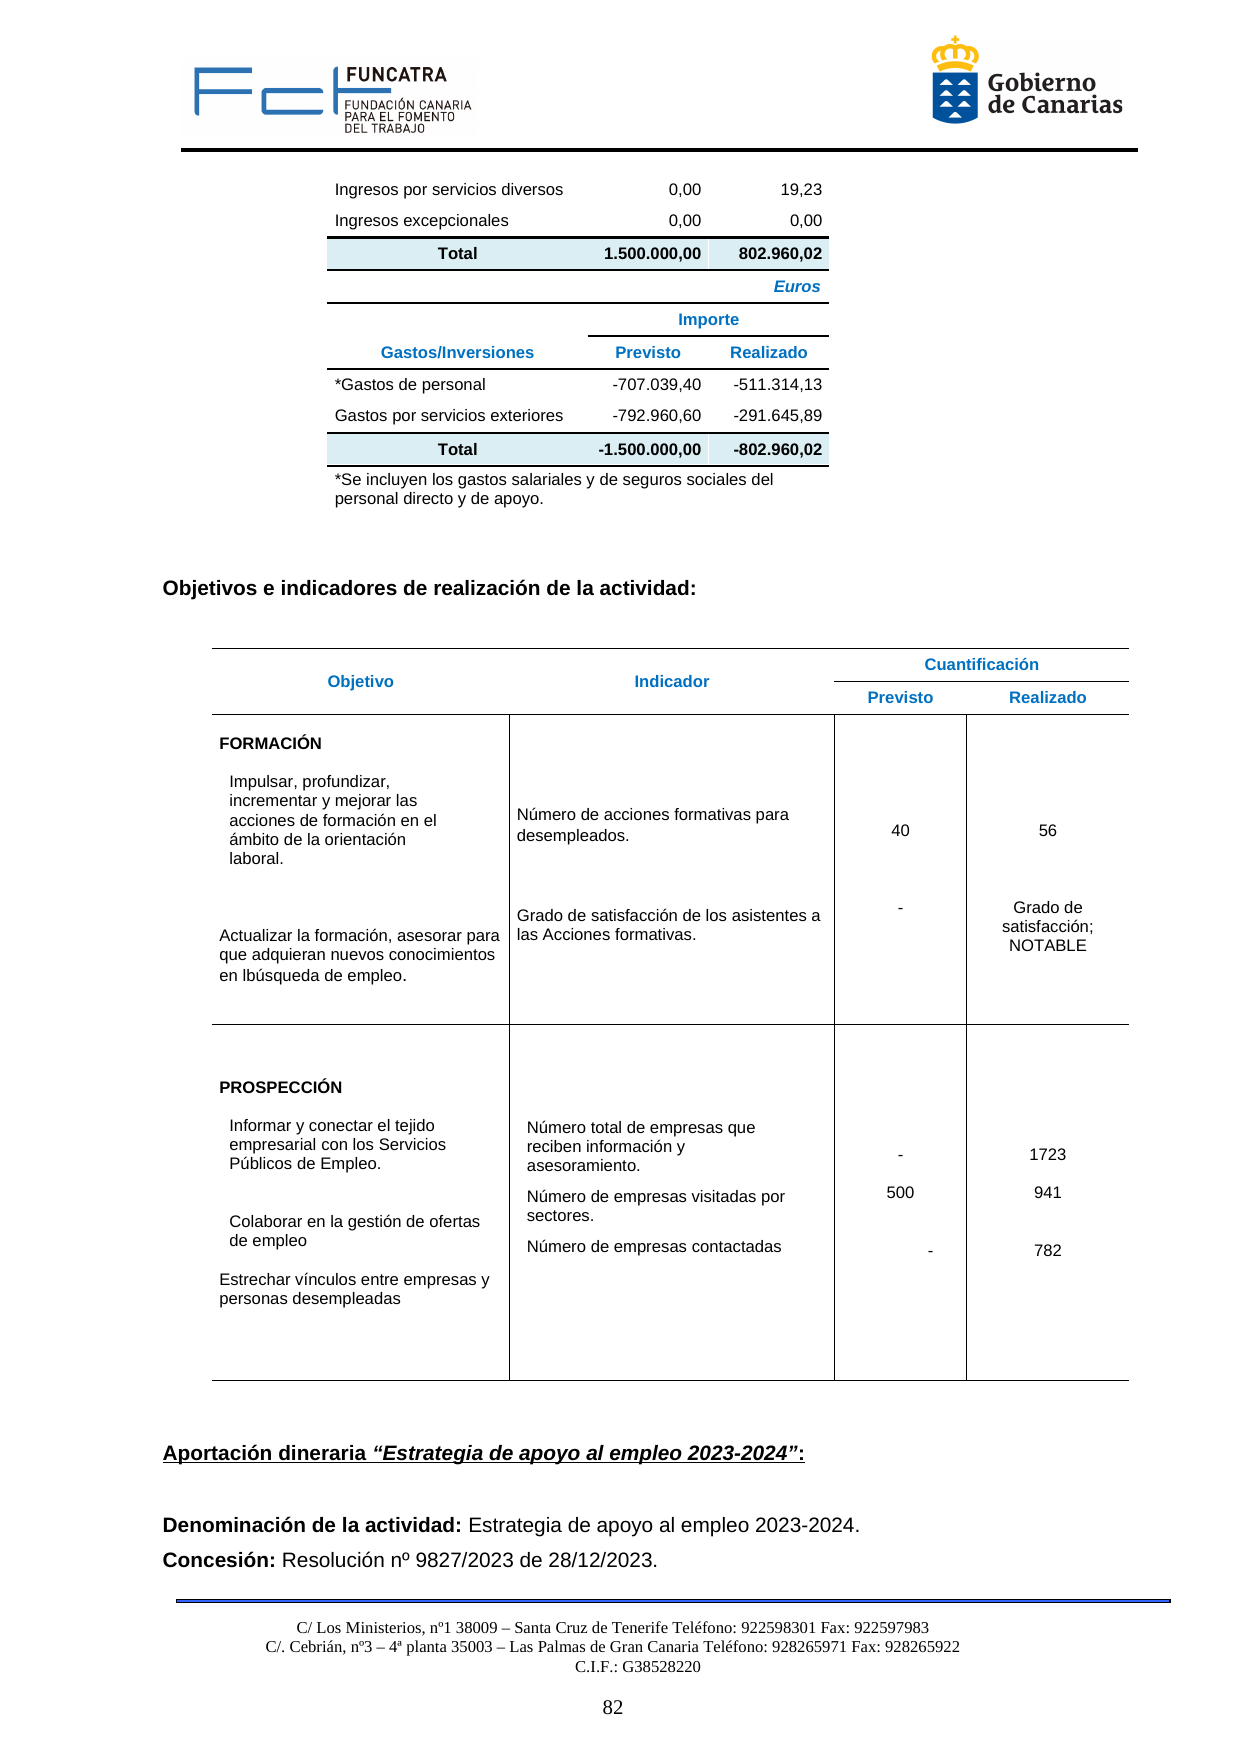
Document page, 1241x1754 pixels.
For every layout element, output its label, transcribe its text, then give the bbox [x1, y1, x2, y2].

table_header Cuantificación [834, 649, 1129, 681]
picture [180, 57, 477, 138]
table_header Objetivo [212, 649, 509, 713]
text Objetivos e indicadores de realización de la actividad: [162, 576, 1063, 600]
table_cell Previsto [588, 337, 708, 368]
table_cell PROSPECCIÓN Informar y conectar el tejido empresarial con los Servicios Públicos de Empleo. Colaborar en la gestión de ofertas de empleo Estrechar vínculos entre empresas y personas desempleadas [212, 1025, 509, 1379]
table_cell -1.500.000,00 [588, 434, 708, 464]
table_cell *Se incluyen los gastos salariales y de seguros sociales del personal directo y de apoyo. [327, 467, 829, 511]
picture [931, 35, 1123, 124]
table_cell Gastos/Inversiones [327, 335, 588, 368]
table_cell Total [327, 434, 588, 464]
table_cell Gastos por servicios exteriores [327, 399, 588, 432]
table_cell [588, 271, 708, 302]
table_cell -792.960,60 [588, 399, 708, 432]
table_cell Total [327, 239, 588, 269]
table_cell 0,00 [588, 205, 708, 236]
table_cell Realizado [709, 337, 829, 368]
table_cell 0,00 [709, 205, 829, 236]
table_cell Ingresos excepcionales [327, 205, 588, 236]
table_cell [327, 271, 588, 302]
table_cell -802.960,02 [709, 434, 829, 464]
table_cell FORMACIÓN Impulsar, profundizar, incrementar y mejorar las acciones de formación en el ámbito de la orientación laboral. Actualizar la formación, asesorar para que adquieran nuevos conocimientos en lbúsqueda de empleo. [212, 715, 509, 1024]
table_cell 0,00 [588, 174, 708, 205]
text Concesión: Resolución nº 9827/2023 de 28/12/2023. [162, 1548, 1063, 1572]
table_cell 19,23 [709, 174, 829, 205]
table_header Indicador [509, 649, 834, 713]
table_cell Importe [588, 304, 829, 335]
table_cell 1.500.000,00 [588, 239, 708, 269]
table_cell -291.645,89 [709, 399, 829, 432]
table_cell Ingresos por servicios diversos [327, 174, 588, 205]
table_cell 40 - [835, 715, 966, 1024]
table_cell 802.960,02 [709, 239, 829, 269]
table_cell *Gastos de personal [327, 370, 588, 399]
table_cell - 500 - [835, 1025, 966, 1379]
table_cell Número de acciones formativas para desempleados. Grado de satisfacción de los asistentes a las Acciones formativas. [510, 715, 834, 1024]
table_cell Realizado [966, 682, 1129, 713]
table_cell Número total de empresas que reciben información y asesoramiento. Número de empresas visitadas por sectores. Número de empresas contactadas [510, 1025, 834, 1379]
table_cell Euros [709, 271, 829, 302]
table_cell [327, 304, 588, 335]
table_cell 56 Grado de satisfacción; NOTABLE [967, 715, 1129, 1024]
table_cell -707.039,40 [588, 370, 708, 399]
table_cell Previsto [834, 682, 966, 713]
text Denominación de la actividad: Estrategia de apoyo al empleo 2023-2024. [162, 1512, 1063, 1536]
table_cell -511.314,13 [709, 370, 829, 399]
table_cell 1723 941 782 [967, 1025, 1129, 1379]
text Aportación dineraria “Estrategia de apoyo al empleo 2023-2024”: [162, 1441, 1063, 1464]
